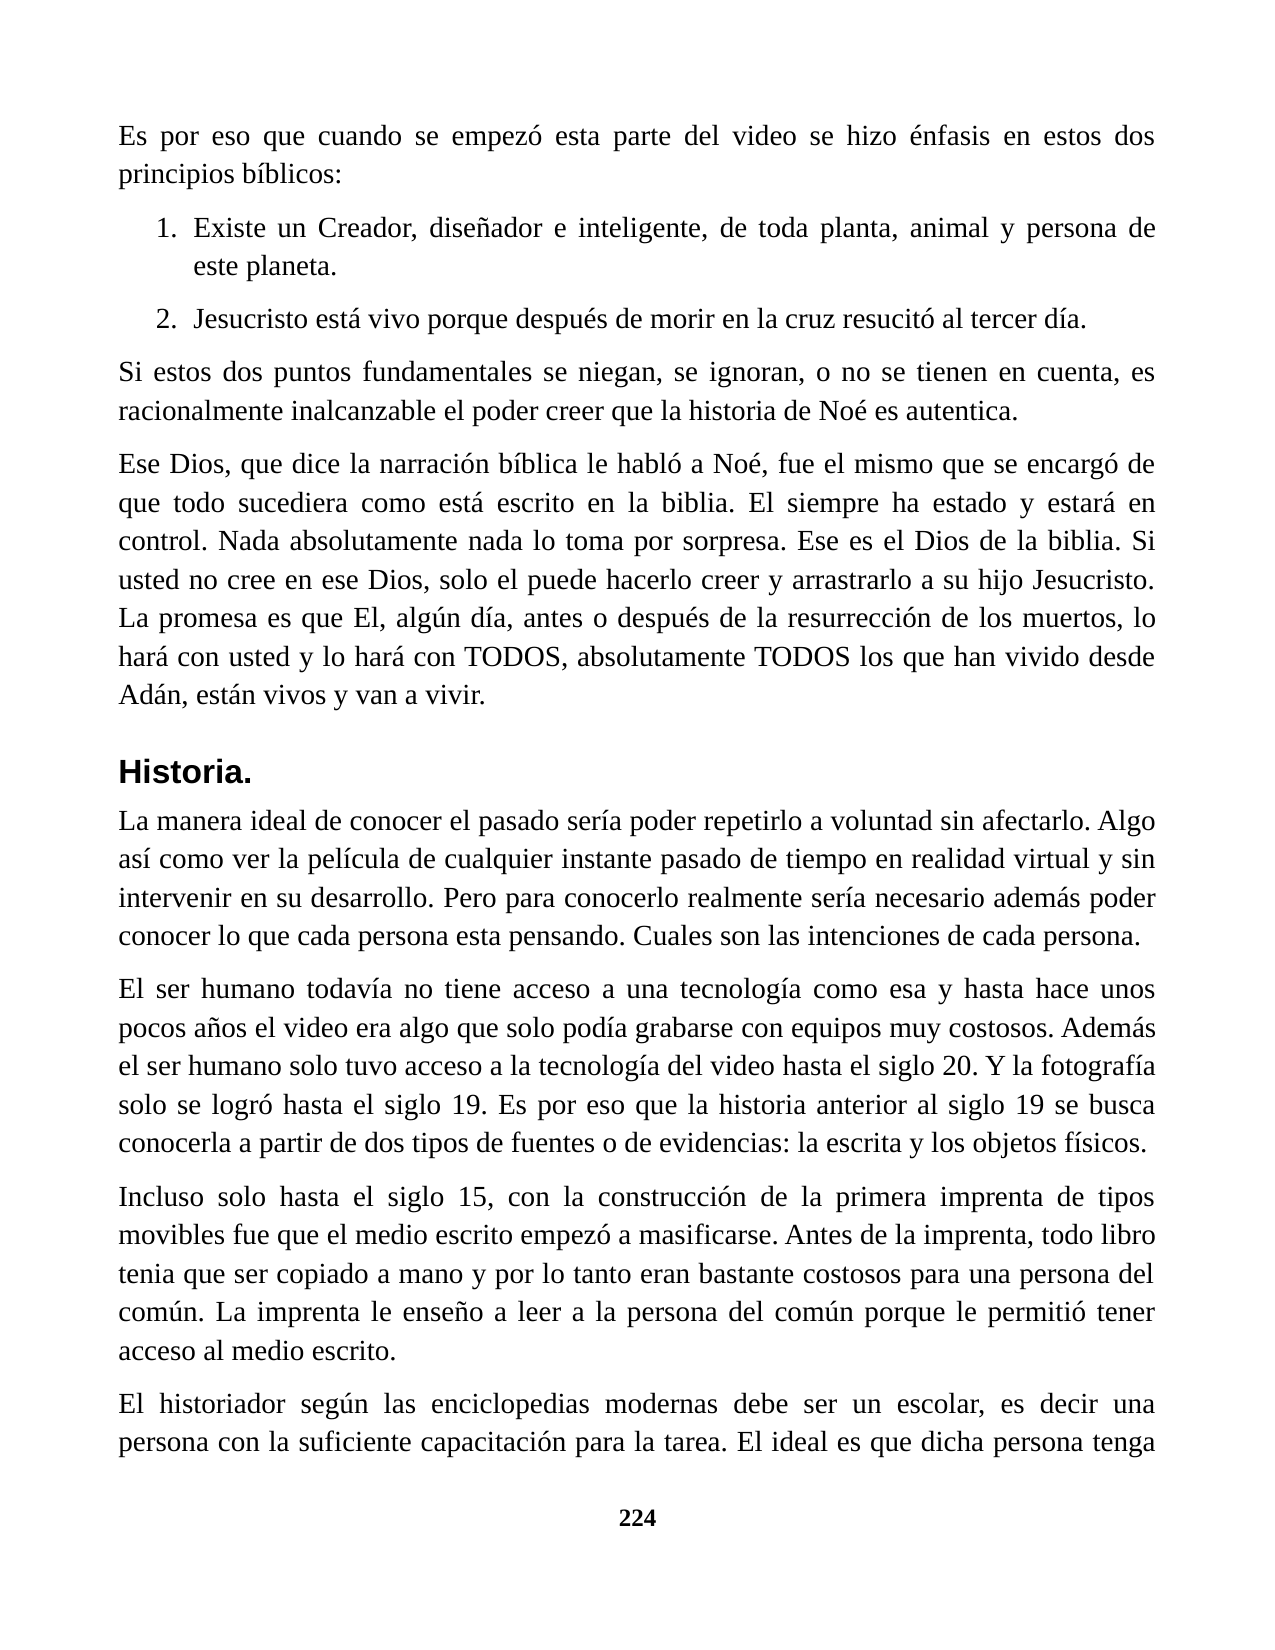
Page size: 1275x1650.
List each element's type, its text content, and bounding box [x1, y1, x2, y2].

text El historiador según las enciclopedias modernas debe ser un escolar, es decir una persona con la suficiente capacitación para la tarea. El ideal es que dicha persona tenga [118, 1386, 1157, 1458]
list Jesucristo está vivo porque después de morir en la cruz resucitó al tercer día. [156, 301, 1157, 335]
text El ser humano todavía no tiene acceso a una tecnología como esa y hasta hace unos pocos años el video era algo que solo podía grabarse con equipos muy costosos. Además el ser humano solo tuvo acceso a la tecnología del video hasta el siglo 20. Y la fotografía solo se logró hasta el siglo 19. Es por eso que la historia anterior al siglo 19 se busca conocerla a partir de dos tipos de fuentes o de evidencias: la escrita y los objetos físicos. [118, 971, 1157, 1159]
text Incluso solo hasta el siglo 15, con la construcción de la primera imprenta de tipos movibles fue que el medio escrito empezó a masificarse. Antes de la imprenta, todo libro tenia que ser copiado a mano y por lo tanto eran bastante costosos para una persona del común. La imprenta le enseño a leer a la persona del común porque le permitió tener acceso al medio escrito. [118, 1179, 1157, 1366]
text Si estos dos puntos fundamentales se niegan, se ignoran, o no se tienen en cuenta, es racionalmente inalcanzable el poder creer que la historia de Noé es autentica. [118, 354, 1157, 427]
text La manera ideal de conocer el pasado sería poder repetirlo a voluntad sin afectarlo. Algo así como ver la película de cualquier instante pasado de tiempo en realidad virtual y sin intervenir en su desarrollo. Pero para conocerlo realmente sería necesario además poder conocer lo que cada persona esta pensando. Cuales son las intenciones de cada persona. [118, 803, 1157, 952]
list Existe un Creador, diseñador e inteligente, de toda planta, animal y persona de este planeta. [156, 210, 1157, 282]
text Ese Dios, que dice la narración bíblica le habló a Noé, fue el mismo que se encargó de que todo sucediera como está escrito en la biblia. El siempre ha estado y estará en control. Nada absolutamente nada lo toma por sorpresa. Ese es el Dios de la biblia. Si usted no cree en ese Dios, solo el puede hacerlo creer y arrastrarlo a su hijo Jesucristo. La promesa es que El, algún día, antes o después de la resurrección de los muertos, lo hará con usted y lo hará con TODOS, absolutamente TODOS los que han vivido desde Adán, están vivos y van a vivir. [118, 446, 1157, 711]
subtitle Historia. [118, 751, 1157, 790]
text Es por eso que cuando se empezó esta parte del video se hizo énfasis en estos dos principios bíblicos: [118, 118, 1157, 190]
